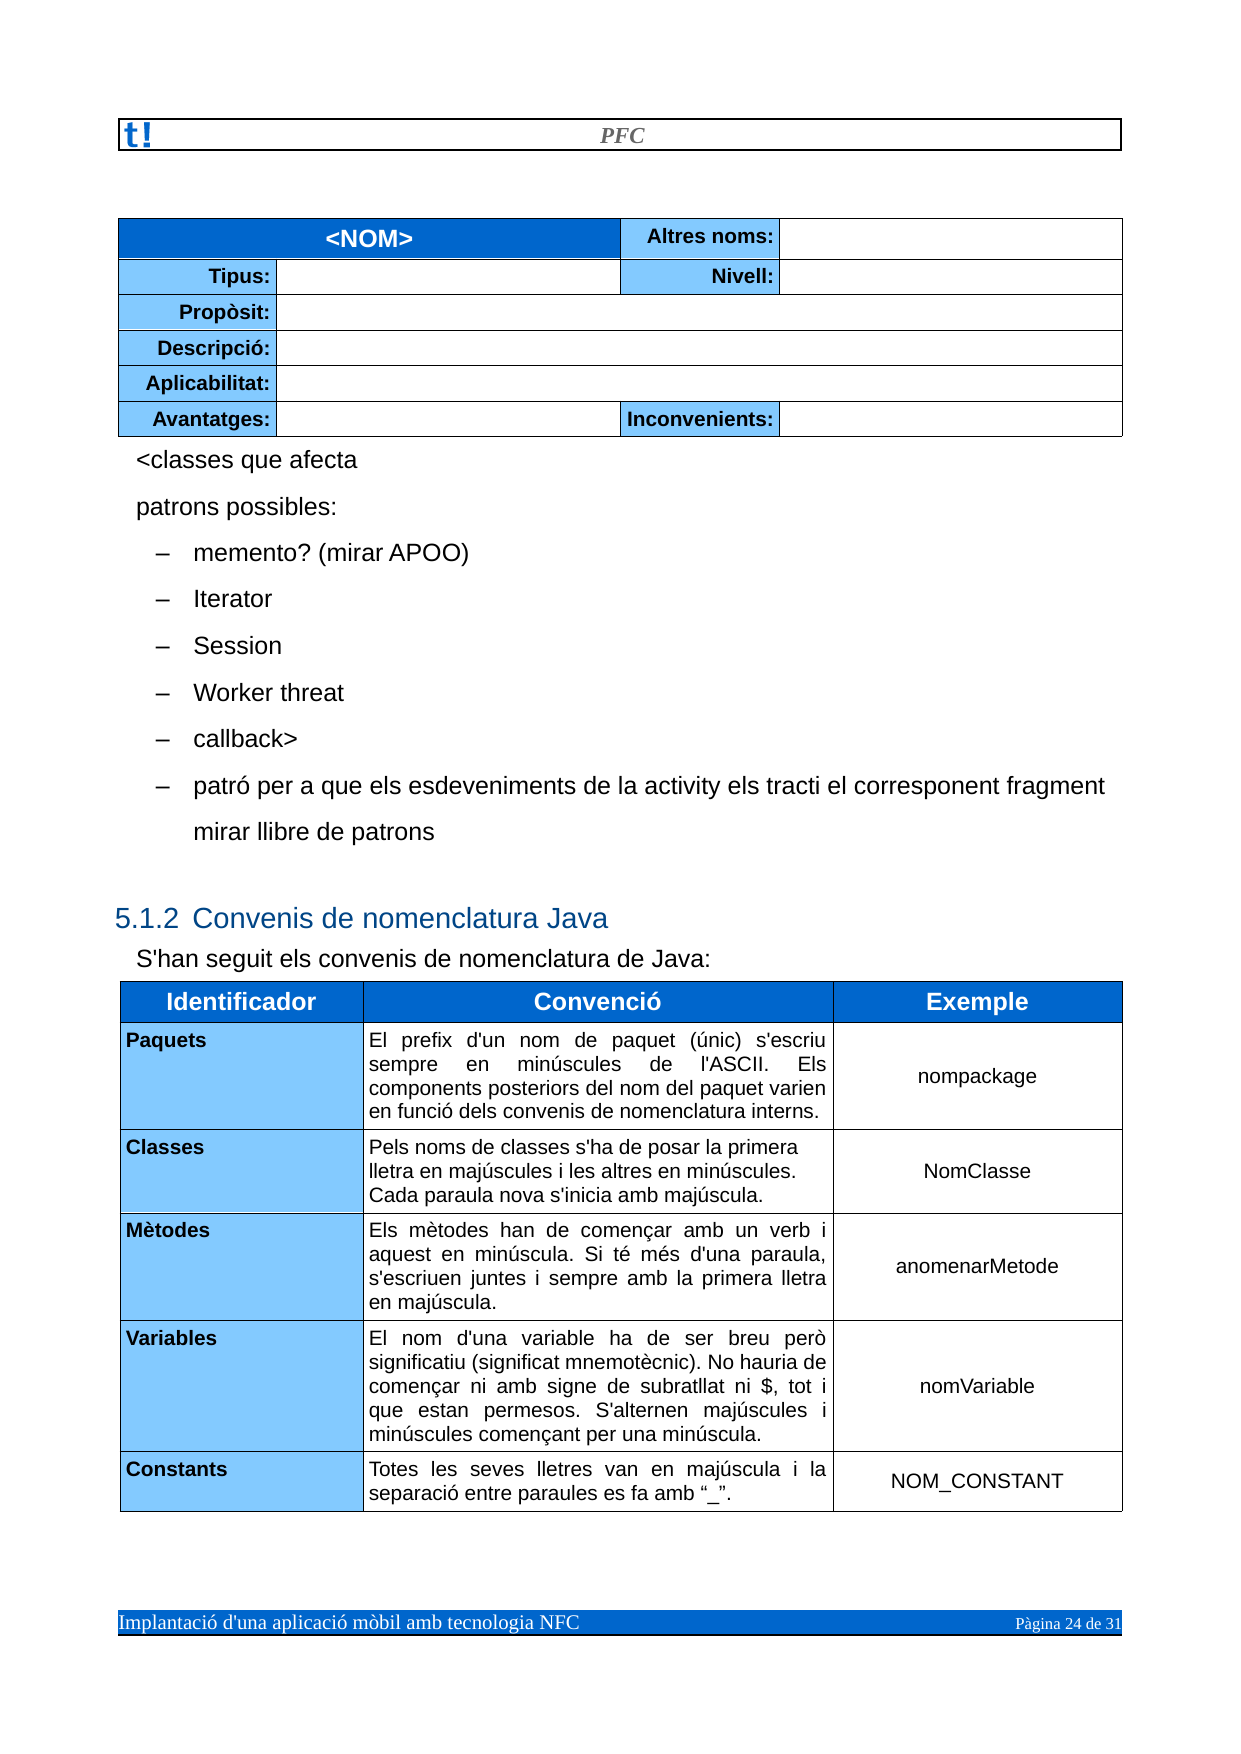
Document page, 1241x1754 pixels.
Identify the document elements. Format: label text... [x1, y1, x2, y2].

list Session [156, 631, 1122, 660]
table_cell Tipus: [119, 260, 276, 294]
table_header Altres noms: [621, 219, 779, 258]
table_cell Nivell: [621, 260, 779, 294]
table_cell Inconvenients: [621, 402, 779, 436]
table_cell [780, 402, 1122, 436]
table_cell Totes les seves lletres van en majúscula i la separació entre paraules es fa amb “_”. [364, 1452, 833, 1511]
text S'han seguit els convenis de nomenclatura de Java: [118, 944, 1122, 972]
table_cell El prefix d'un nom de paquet (únic) s'escriu sempre en minúscules de l'ASCII. Els components posteriors del nom del paquet varien en funció dels convenis de nomenclatura interns. [364, 1023, 833, 1129]
table_cell nomVariable [834, 1321, 1122, 1451]
list callback> [156, 724, 1122, 753]
table_header Identificador [121, 982, 363, 1022]
table_cell Variables [121, 1321, 363, 1451]
table_cell nompackage [834, 1023, 1122, 1129]
table_cell anomenarMetode [834, 1214, 1122, 1320]
picture [123, 121, 151, 148]
table_cell Constants [121, 1452, 363, 1511]
table_cell NomClasse [834, 1130, 1122, 1212]
table_cell Aplicabilitat: [119, 366, 276, 401]
table_header <NOM> [119, 219, 620, 258]
table_header [780, 219, 1122, 258]
list Iterator [156, 584, 1122, 613]
table_cell Pels noms de classes s'ha de posar la primera lletra en majúscules i les altres en minúscules. Cada paraula nova s'inicia amb majúscula. [364, 1130, 833, 1212]
table_cell Paquets [121, 1023, 363, 1129]
text patrons possibles: [118, 491, 1122, 520]
table_cell Mètodes [121, 1214, 363, 1320]
table_cell El nom d'una variable ha de ser breu però significatiu (significat mnemotècnic). No hauria de començar ni amb signe de subratllat ni $, tot i que estan permesos. S'alternen majúscules i minúscules començant per una minúscula. [364, 1321, 833, 1451]
table_cell Propòsit: [119, 295, 276, 329]
table_header Convenció [364, 982, 833, 1022]
subtitle Convenis de nomenclatura Java [106, 901, 1122, 935]
list mirar llibre de patrons [156, 817, 1122, 846]
table_cell [277, 260, 620, 294]
table_cell Avantatges: [119, 402, 276, 436]
table_cell [277, 402, 620, 436]
table_cell NOM_CONSTANT [834, 1452, 1122, 1511]
table_cell Descripció: [119, 331, 276, 365]
list Worker threat [156, 678, 1122, 706]
table_cell [277, 295, 1122, 329]
table_cell Classes [121, 1130, 363, 1212]
table_cell [277, 366, 1122, 401]
table_header Exemple [834, 982, 1122, 1022]
list memento? (mirar APOO) [156, 538, 1122, 567]
table_cell Els mètodes han de començar amb un verb i aquest en minúscula. Si té més d'una paraula, s'escriuen juntes i sempre amb la primera lletra en majúscula. [364, 1214, 833, 1320]
text <classes que afecta [118, 445, 1122, 474]
table_cell [780, 260, 1122, 294]
table_cell [277, 331, 1122, 365]
list patró per a que els esdeveniments de la activity els tracti el corresponent fragment [156, 771, 1122, 799]
